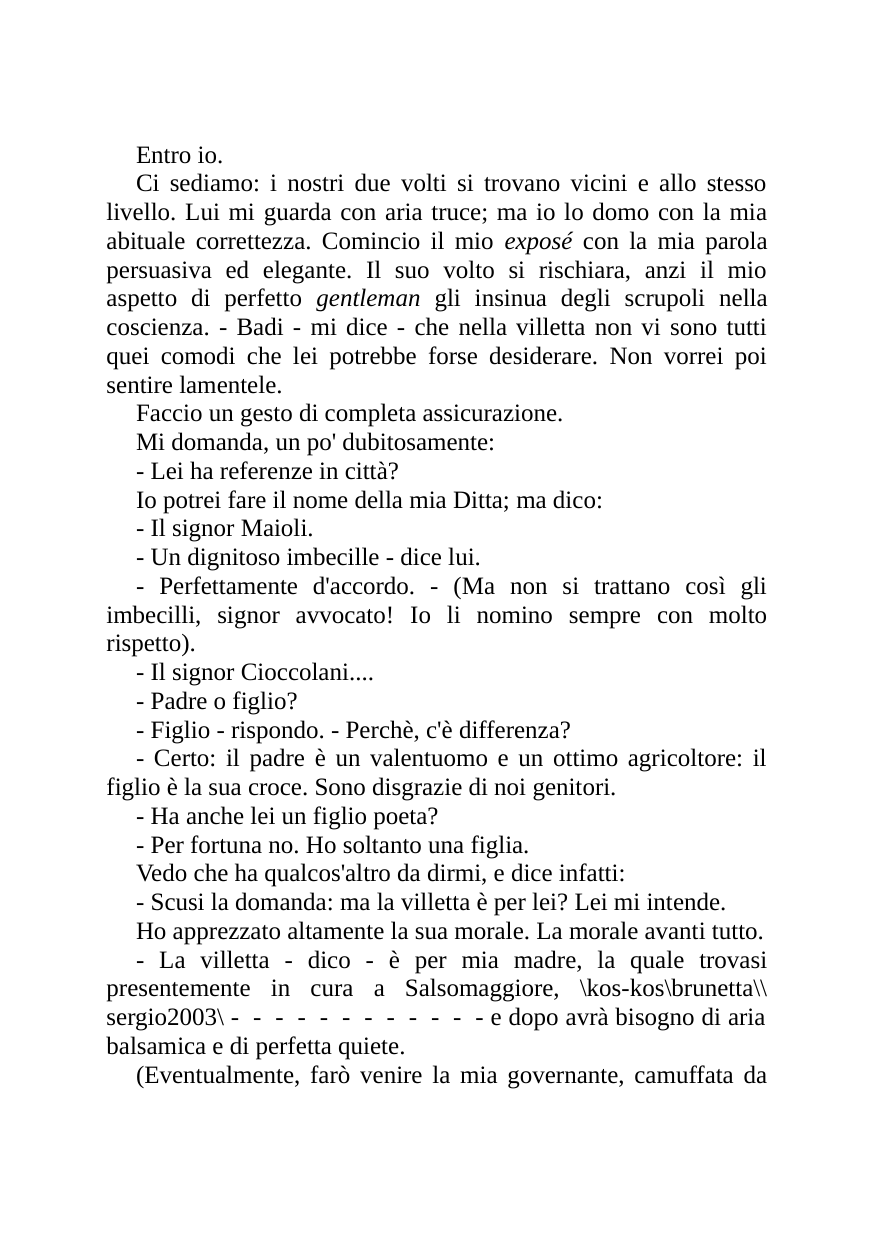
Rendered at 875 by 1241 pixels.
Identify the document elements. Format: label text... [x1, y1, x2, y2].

text Entro io. [106, 140, 768, 168]
text Io potrei fare il nome della mia Ditta; ma dico: [106, 485, 768, 513]
text - Scusi la domanda: ma la villetta è per lei? Lei mi intende. [106, 887, 768, 916]
text Mi domanda, un po' dubitosamente: [106, 427, 768, 456]
text - Certo: il padre è un valentuomo e un ottimo agricoltore: il figlio è la sua croce. Sono disgrazie di noi genitori. [106, 743, 768, 801]
text (Eventualmente, farò venire la mia governante, camuffata da [106, 1060, 768, 1088]
text Ci sediamo: i nostri due volti si trovano vicini e allo stesso livello. Lui mi guarda con aria truce; ma io lo domo con la mia abituale correttezza. Comincio il mio exposé con la mia parola persuasiva ed elegante. Il suo volto si rischiara, anzi il mio aspetto di perfetto gentleman gli insinua degli scrupoli nella coscienza. - Badi - mi dice - che nella villetta non vi sono tutti quei comodi che lei potrebbe forse desiderare. Non vorrei poi sentire lamentele. [106, 168, 768, 398]
text Faccio un gesto di completa assicurazione. [106, 398, 768, 427]
text - Perfettamente d'accordo. - (Ma non si trattano così gli imbecilli, signor avvocato! Io li nomino sempre con molto rispetto). [106, 571, 768, 657]
text - La villetta - dico - è per mia madre, la quale trovasi presentemente in cura a Salsomaggiore, \kos-kos\brunetta\\sergio2003\ - - - - - - - - - - - - e dopo avrà bisogno di aria balsamica e di perfetta quiete. [106, 945, 768, 1060]
text - Il signor Cioccolani.... [106, 657, 768, 686]
text - Padre o figlio? [106, 686, 768, 715]
text - Il signor Maioli. [106, 513, 768, 542]
text - Figlio - rispondo. - Perchè, c'è differenza? [106, 715, 768, 743]
text - Lei ha referenze in città? [106, 456, 768, 485]
text - Un dignitoso imbecille - dice lui. [106, 542, 768, 571]
text Vedo che ha qualcos'altro da dirmi, e dice infatti: [106, 858, 768, 887]
text - Per fortuna no. Ho soltanto una figlia. [106, 830, 768, 858]
text - Ha anche lei un figlio poeta? [106, 801, 768, 830]
text Ho apprezzato altamente la sua morale. La morale avanti tutto. [106, 916, 768, 945]
